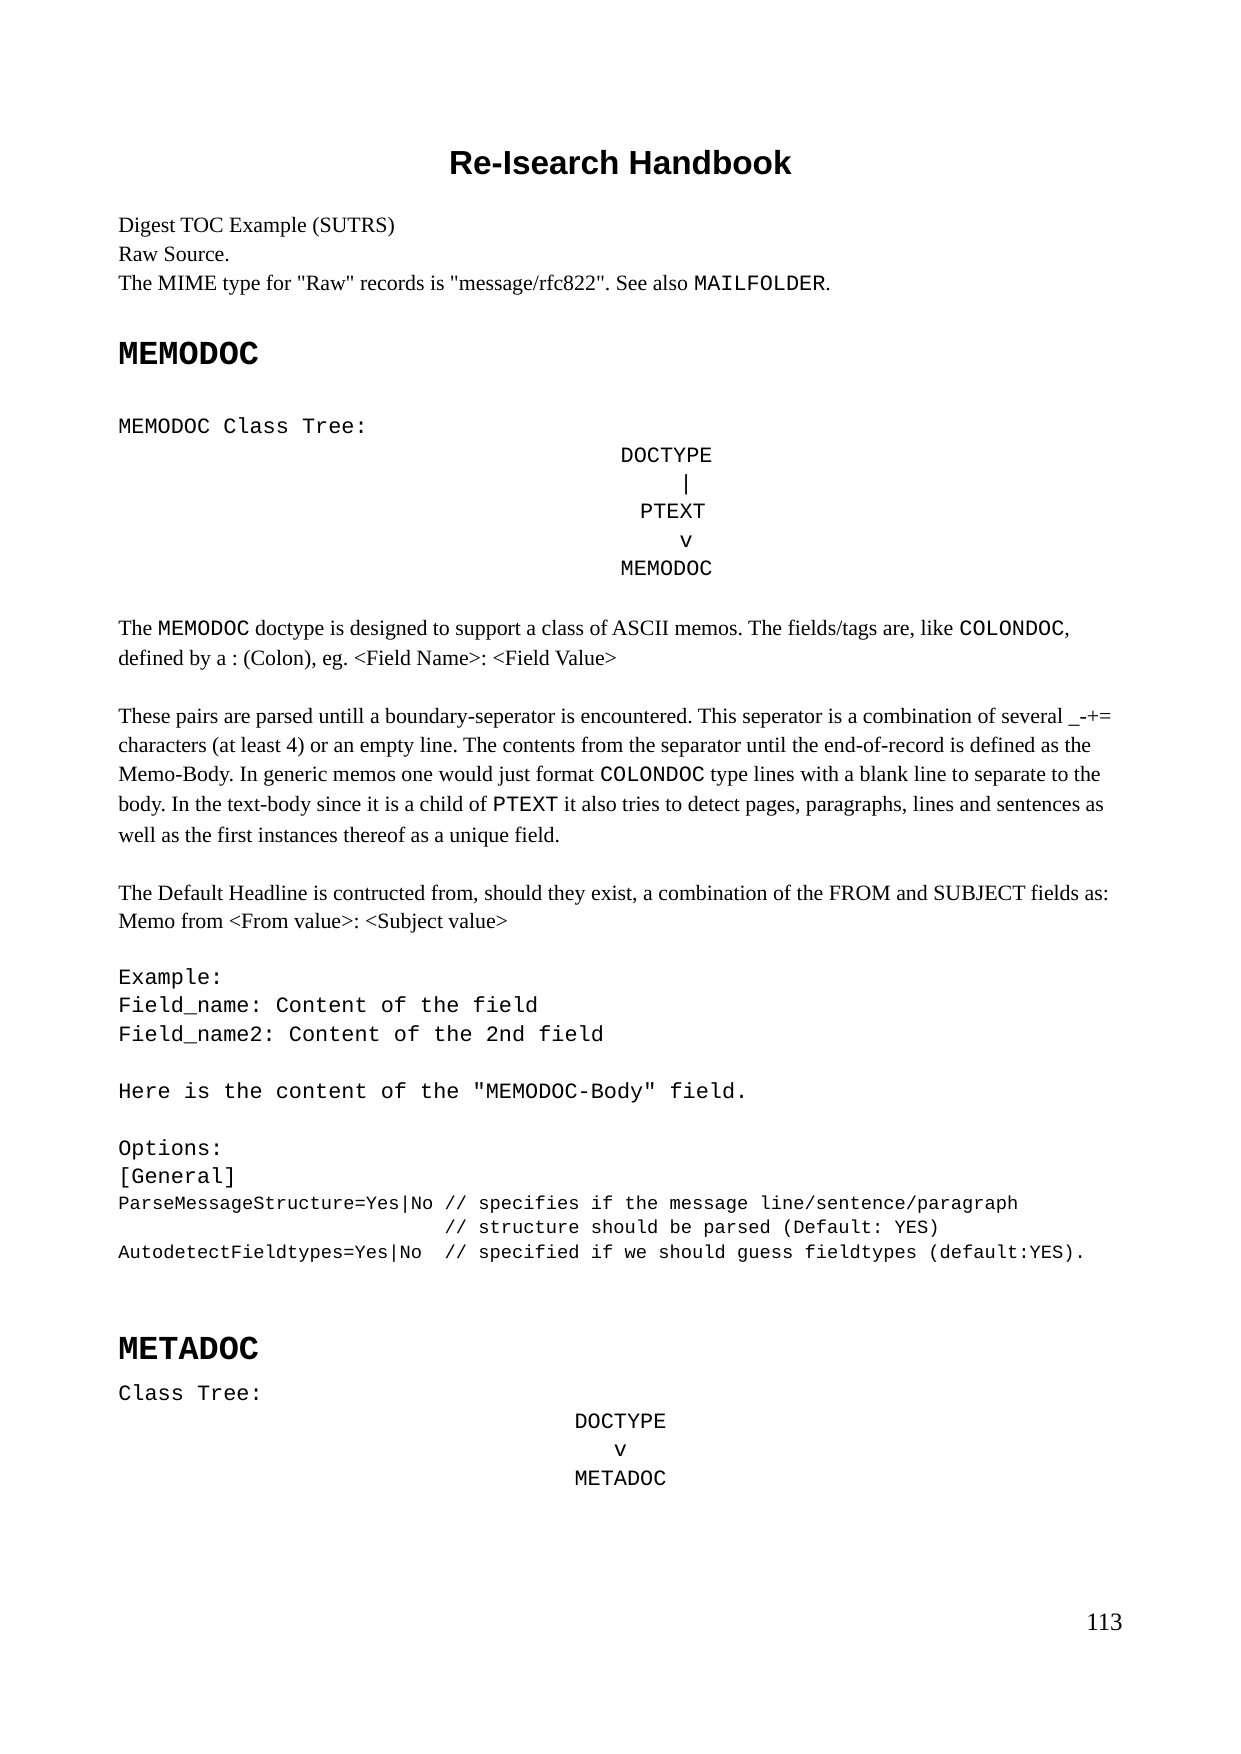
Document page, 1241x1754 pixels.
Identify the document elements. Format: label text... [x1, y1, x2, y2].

text MEMODOC Class Tree: [118, 415, 1122, 440]
text Options: [118, 1137, 1122, 1162]
text PTEXT [118, 501, 1122, 525]
text DOCTYPE [118, 444, 1122, 468]
text AutodetectFieldtypes=Yes|No // specified if we should guess fieldtypes (default:YES). [118, 1242, 1122, 1264]
text ParseMessageStructure=Yes|No // specifies if the message line/sentence/paragraph [118, 1194, 1122, 1215]
text Class Tree: [118, 1382, 1122, 1407]
text Example: [118, 966, 1122, 991]
subtitle METADOC [118, 1331, 1122, 1369]
text METADOC [118, 1467, 1122, 1492]
text These pairs are parsed untill a boundary-seperator is encountered. This seperator is a combination of several _-+= characters (at least 4) or an empty line. The contents from the separator until the end-of-record is defined as the Memo-Body. In generic memos one would just format COLONDOC type lines with a blank line to separate to the body. In the text-body since it is a child of PTEXT it also tries to detect pages, paragraphs, lines and sentences as well as the first instances thereof as a unique field. [118, 703, 1122, 847]
subtitle MEMODOC [118, 336, 1122, 374]
text DOCTYPE [118, 1410, 1122, 1435]
text The MIME type for "Raw" records is "message/rfc822". See also MAILFOLDER. [118, 269, 1122, 296]
text // structure should be parsed (Default: YES) [118, 1218, 1122, 1239]
text Field_name: Content of the field [118, 994, 1122, 1019]
text Memo from <From value>: <Subject value> [118, 908, 1122, 934]
text v [118, 529, 1122, 554]
text v [118, 1439, 1122, 1463]
text | [118, 472, 1122, 497]
text Here is the content of the "MEMODOC-Body" field. [118, 1080, 1122, 1105]
text The MEMODOC doctype is designed to support a class of ASCII memos. The fields/tags are, like COLONDOC, defined by a : (Colon), eg. <Field Name>: <Field Value> [118, 614, 1122, 670]
text Field_name2: Content of the 2nd field [118, 1023, 1122, 1048]
text Digest TOC Example (SUTRS) [118, 212, 1122, 237]
text [General] [118, 1165, 1122, 1190]
text MEMODOC [118, 557, 1122, 582]
text The Default Headline is contructed from, should they exist, a combination of the FROM and SUBJECT fields as: [118, 879, 1122, 905]
text Raw Source. [118, 241, 1122, 266]
